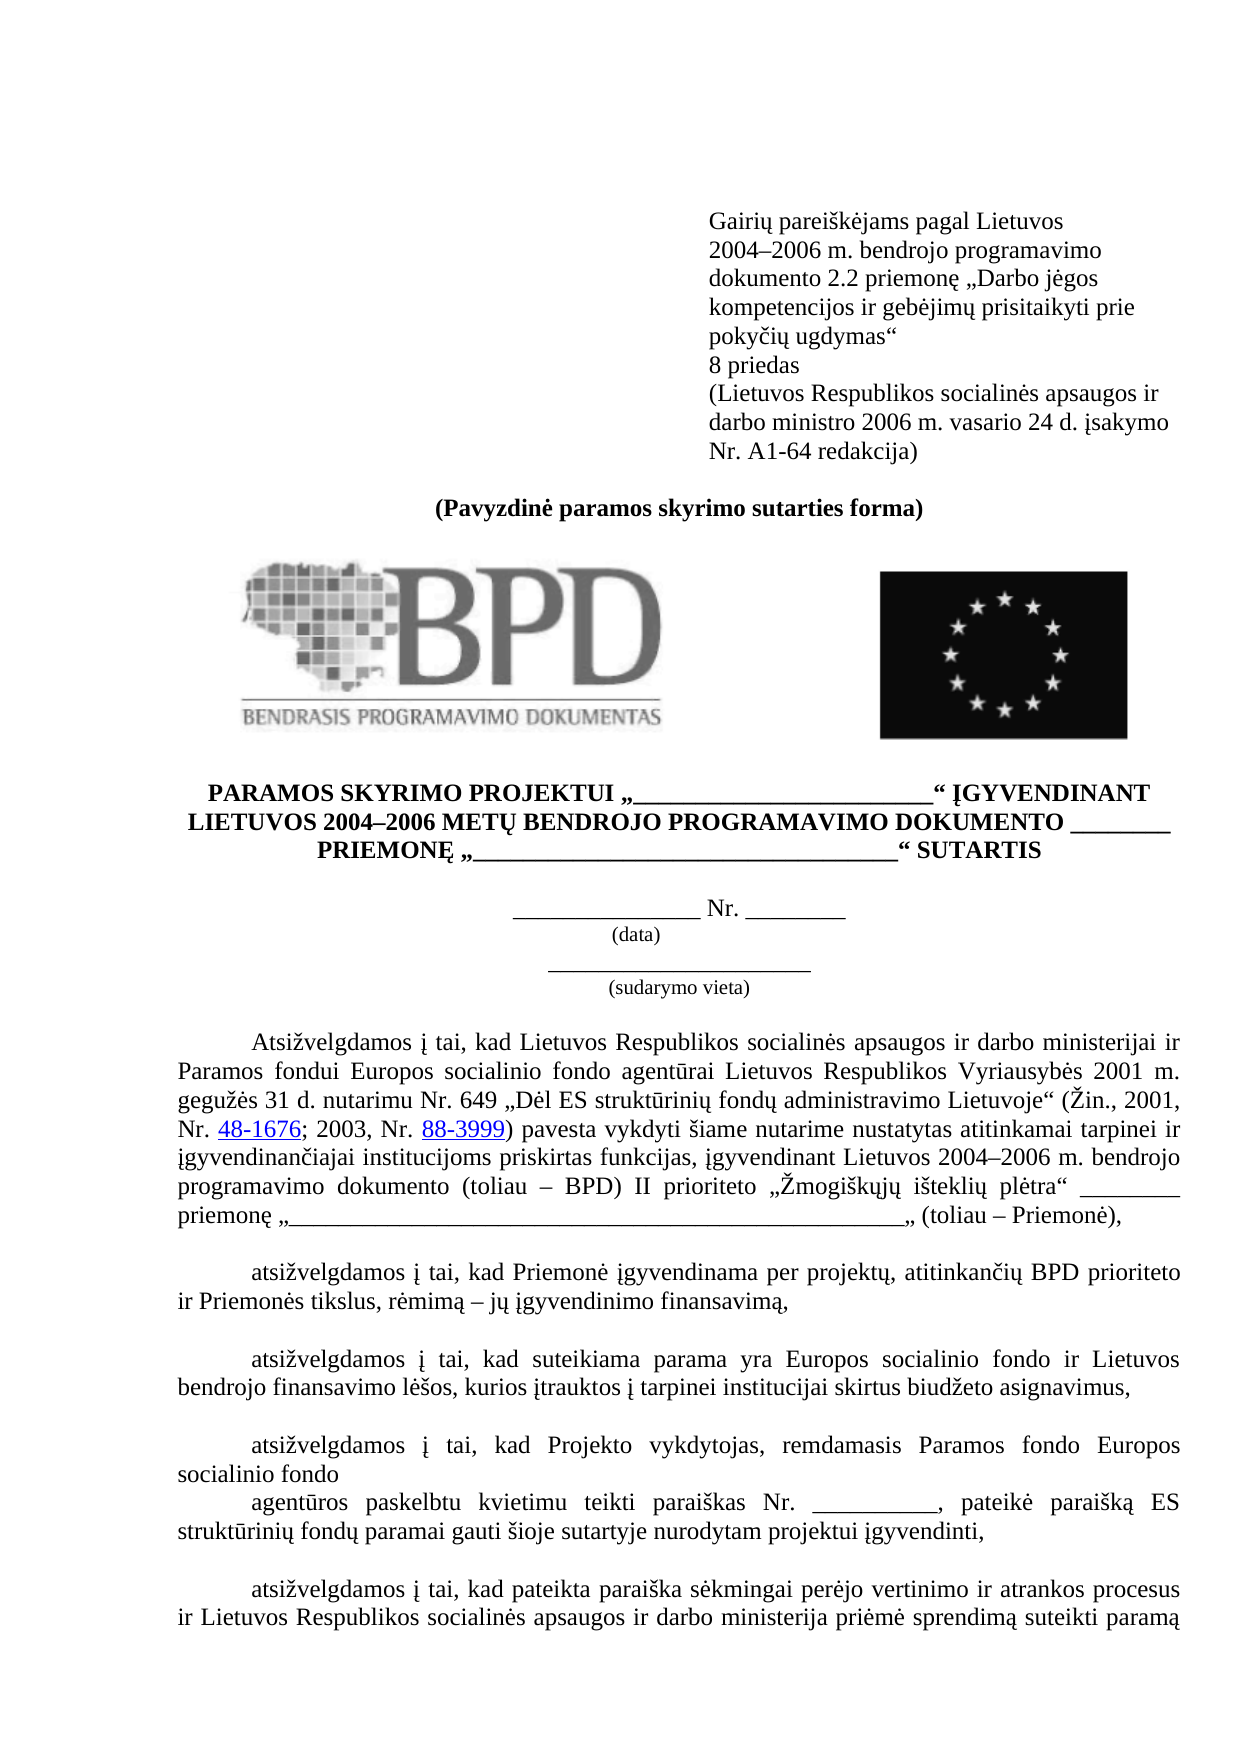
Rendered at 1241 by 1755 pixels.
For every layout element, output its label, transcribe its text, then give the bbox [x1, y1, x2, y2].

text 8 priedas [177, 350, 1181, 378]
text _______________ Nr. ________ [177, 893, 1181, 922]
text Gairių pareiškėjams pagal Lietuvos [177, 206, 1181, 235]
text _____________________ [177, 946, 1181, 975]
text atsižvelgdamos į tai, kad Projekto vykdytojas, remdamasis Paramos fondo Europos socialinio fondo [177, 1430, 1181, 1487]
text (Lietuvos Respublikos socialinės apsaugos ir [177, 378, 1181, 407]
text atsižvelgdamos į tai, kad pateikta paraiška sėkmingai perėjo vertinimo ir atrankos procesus ir Lietuvos Respublikos socialinės apsaugos ir darbo ministerija priėmė sprendimą suteikti paramą [177, 1574, 1181, 1631]
text kompetencijos ir gebėjimų prisitaikyti prie [177, 292, 1181, 321]
text 2004–2006 m. bendrojo programavimo [177, 235, 1181, 263]
text (sudarymo vieta) [177, 975, 1181, 999]
text (Pavyzdinė paramos skyrimo sutarties forma) [177, 493, 1181, 522]
text agentūros paskelbtu kvietimu teikti paraiškas Nr. __________, pateikė paraišką ES struktūrinių fondų paramai gauti šioje sutartyje nurodytam projektui įgyvendinti, [177, 1487, 1181, 1545]
text dokumento 2.2 priemonę „Darbo jėgos [177, 263, 1181, 292]
text Atsižvelgdamos į tai, kad Lietuvos Respublikos socialinės apsaugos ir darbo ministerijai ir Paramos fondui Europos socialinio fondo agentūrai Lietuvos Respublikos Vyriausybės 2001 m. gegužės 31 d. nutarimu Nr. 649 „Dėl ES struktūrinių fondų administravimo Lietuvoje“ (Žin., 2001, Nr. 48-1676; 2003, Nr. 88-3999) pavesta vykdyti šiame nutarime nustatytas atitinkamai tarpinei ir įgyvendinančiajai institucijoms priskirtas funkcijas, įgyvendinant Lietuvos 2004–2006 m. bendrojo programavimo dokumento (toliau – BPD) II prioriteto „Žmogiškųjų išteklių plėtra“ ________ priemonę „ „ (toliau – Priemonė), [177, 1027, 1181, 1229]
text atsižvelgdamos į tai, kad Priemonė įgyvendinama per projektų, atitinkančių BPD prioriteto ir Priemonės tikslus, rėmimą – jų įgyvendinimo finansavimą, [177, 1257, 1181, 1315]
text pokyčių ugdymas“ [177, 321, 1181, 350]
text Nr. A1-64 redakcija) [177, 436, 1181, 465]
text atsižvelgdamos į tai, kad suteikiama parama yra Europos socialinio fondo ir Lietuvos bendrojo finansavimo lėšos, kurios įtrauktos į tarpinei institucijai skirtus biudžeto asignavimus, [177, 1344, 1181, 1401]
text PARAMOS SKYRIMO PROJEKTUI „________________________“ ĮGYVENDINANT LIETUVOS 2004–2006 METŲ BENDROJO PROGRAMAVIMO DOKUMENTO ________ PRIEMONĘ „__________________________________“ SUTARTIS [177, 778, 1181, 864]
text darbo ministro 2006 m. vasario 24 d. įsakymo [177, 407, 1181, 436]
text (data) [177, 922, 1181, 946]
